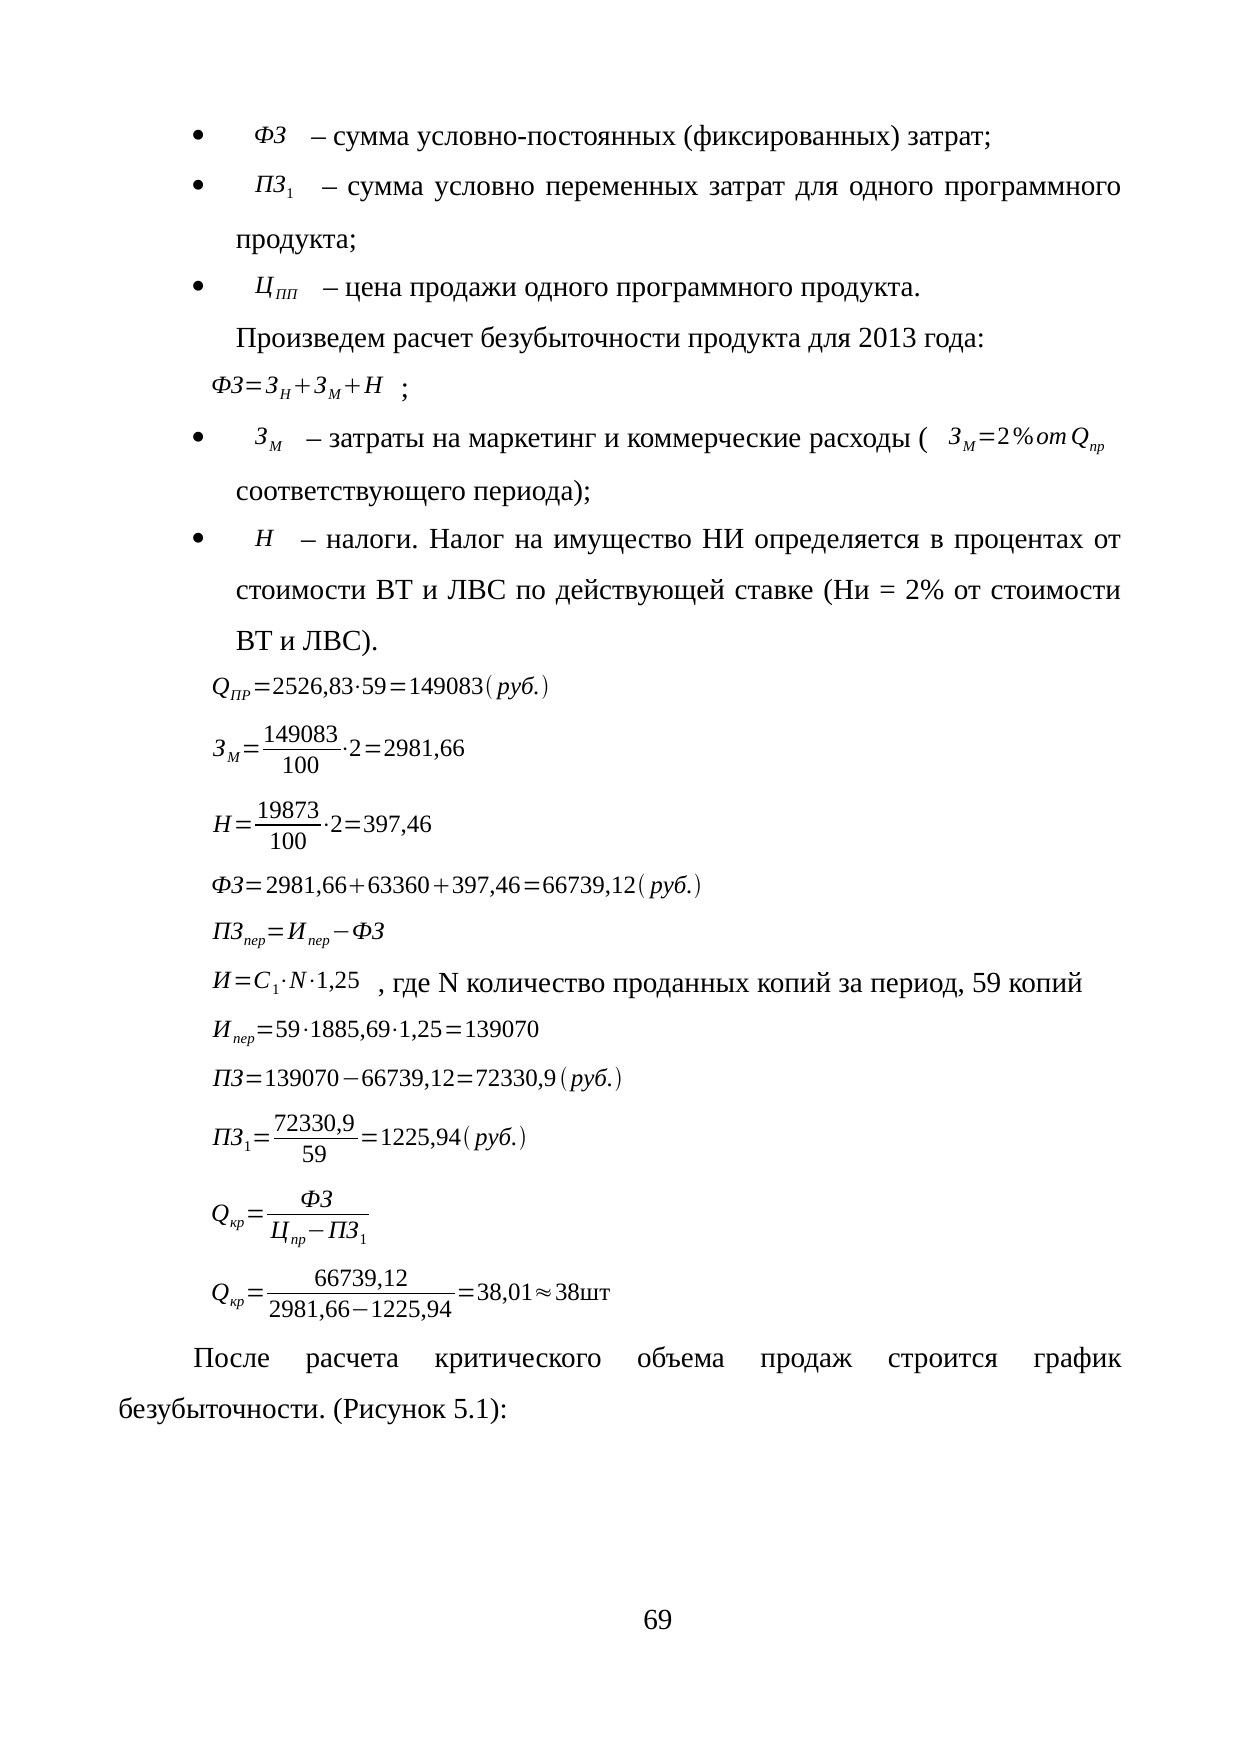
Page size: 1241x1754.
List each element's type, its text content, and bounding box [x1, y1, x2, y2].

text ; [118, 370, 1122, 404]
text , где N количество проданных копий за период, 59 копий [118, 966, 1122, 999]
list Произведем расчет безубыточности продукта для 2013 года: [193, 320, 1122, 353]
text После расчета критического объема продаж строится график безубыточности. (Рисунок 5.1): [118, 1341, 1122, 1424]
list – цена продажи одного программного продукта. [193, 269, 1122, 303]
list – сумма условно-постоянных (фиксированных) затрат; [193, 118, 1122, 152]
list – затраты на маркетинг и коммерческие расходы ( соответствующего периода); [193, 421, 1122, 504]
list – налоги. Налог на имущество НИ определяется в процентах от стоимости ВТ и ЛВС по действующей ставке (Ни = 2% от стоимости ВТ и ЛВС). [193, 521, 1122, 656]
list – сумма условно переменных затрат для одного программного продукта; [193, 168, 1122, 253]
